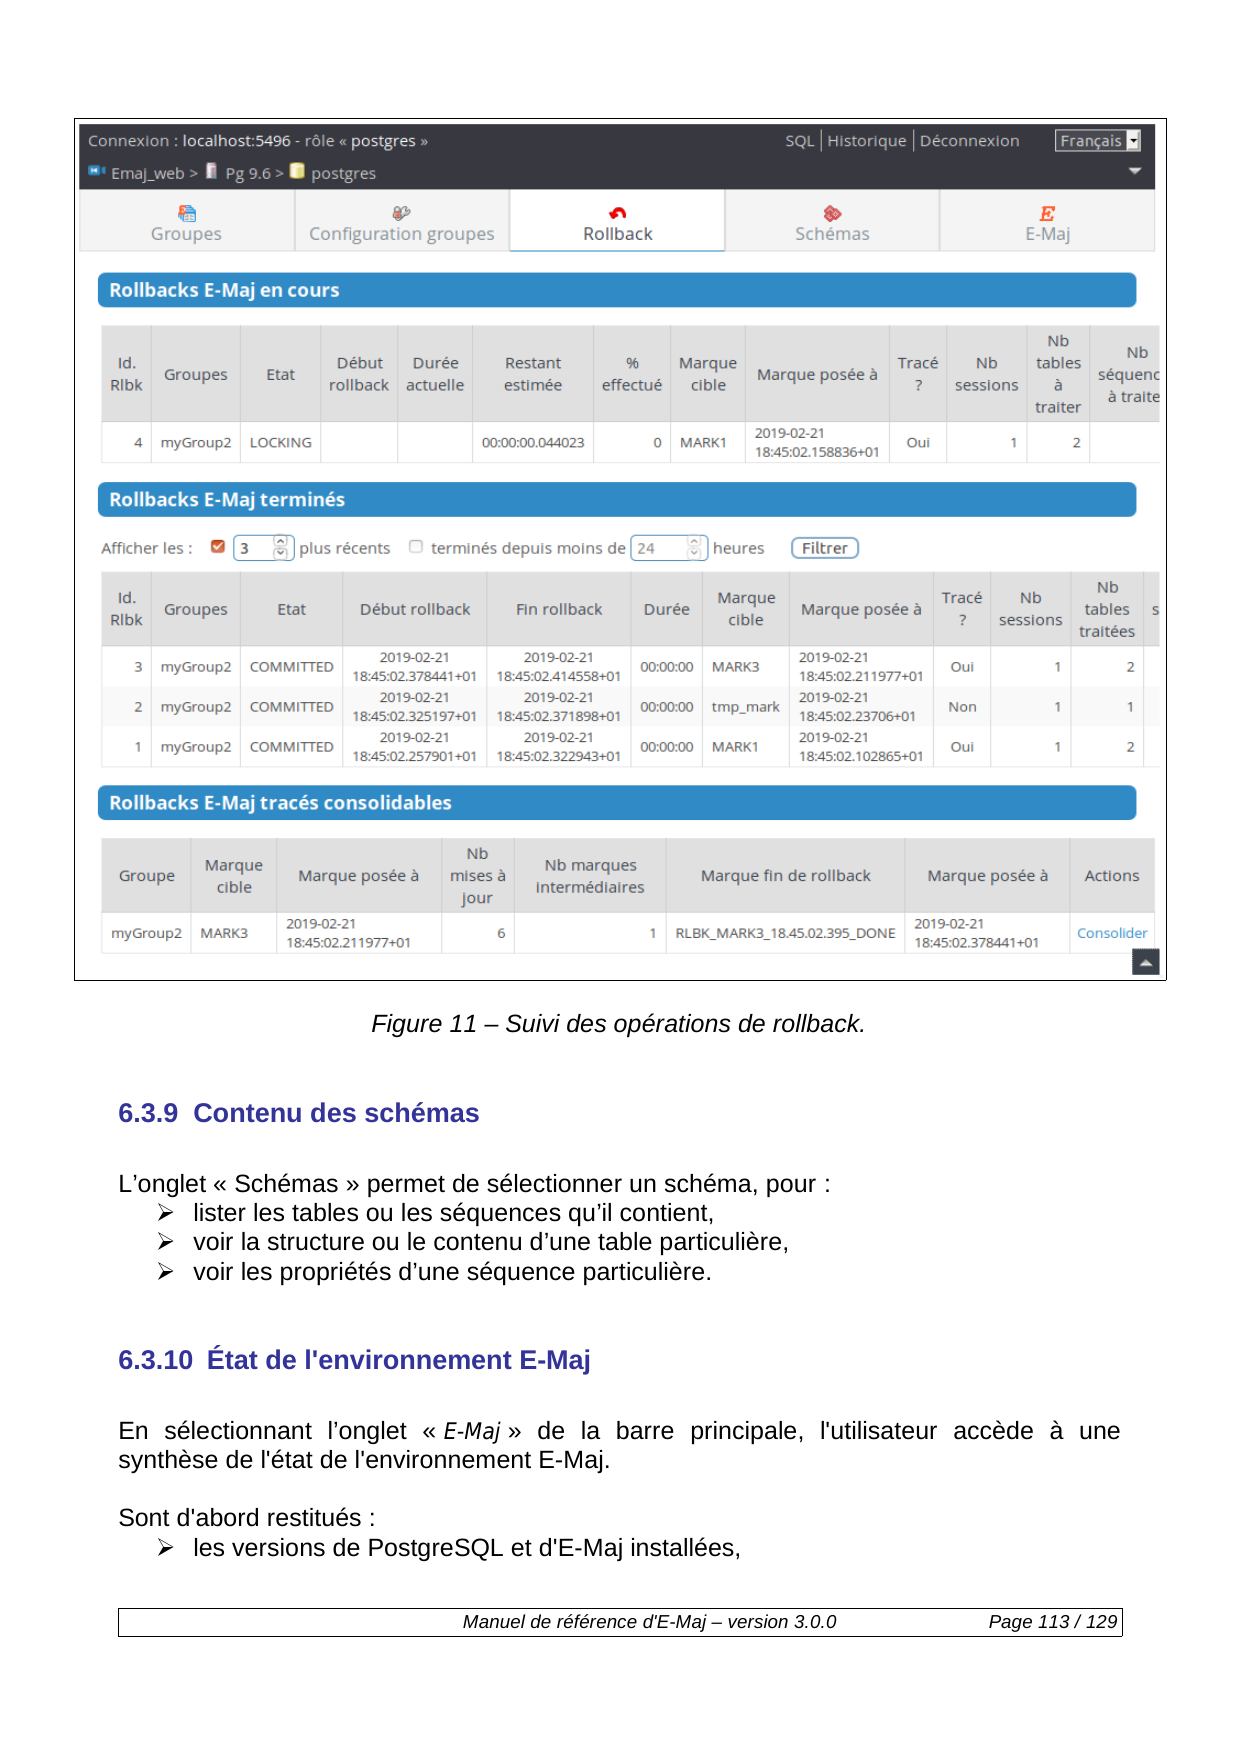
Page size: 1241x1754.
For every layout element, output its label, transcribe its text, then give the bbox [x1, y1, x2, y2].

list voir la structure ou le contenu d’une table particulière, [156, 1227, 1122, 1256]
list lister les tables ou les séquences qu’il contient, [156, 1198, 1122, 1227]
subtitle Contenu des schémas [118, 1097, 1122, 1128]
list les versions de PostgreSQL et d'E-Maj installées, [156, 1532, 1122, 1561]
text En sélectionnant l’onglet « E-Maj » de la barre principale, l'utilisateur accède à une synthèse de l'état de l'environnement E-Maj. [118, 1416, 1122, 1474]
subtitle État de l'environnement E-Maj [118, 1343, 1122, 1374]
picture [76, 121, 1164, 978]
text L’onglet « Schémas » permet de sélectionner un schéma, pour : [118, 1169, 1122, 1198]
text Sont d'abord restitués : [118, 1503, 1122, 1532]
list voir les propriétés d’une séquence particulière. [156, 1256, 1122, 1285]
text Figure 11 – Suivi des opérations de rollback. [118, 1009, 1122, 1038]
